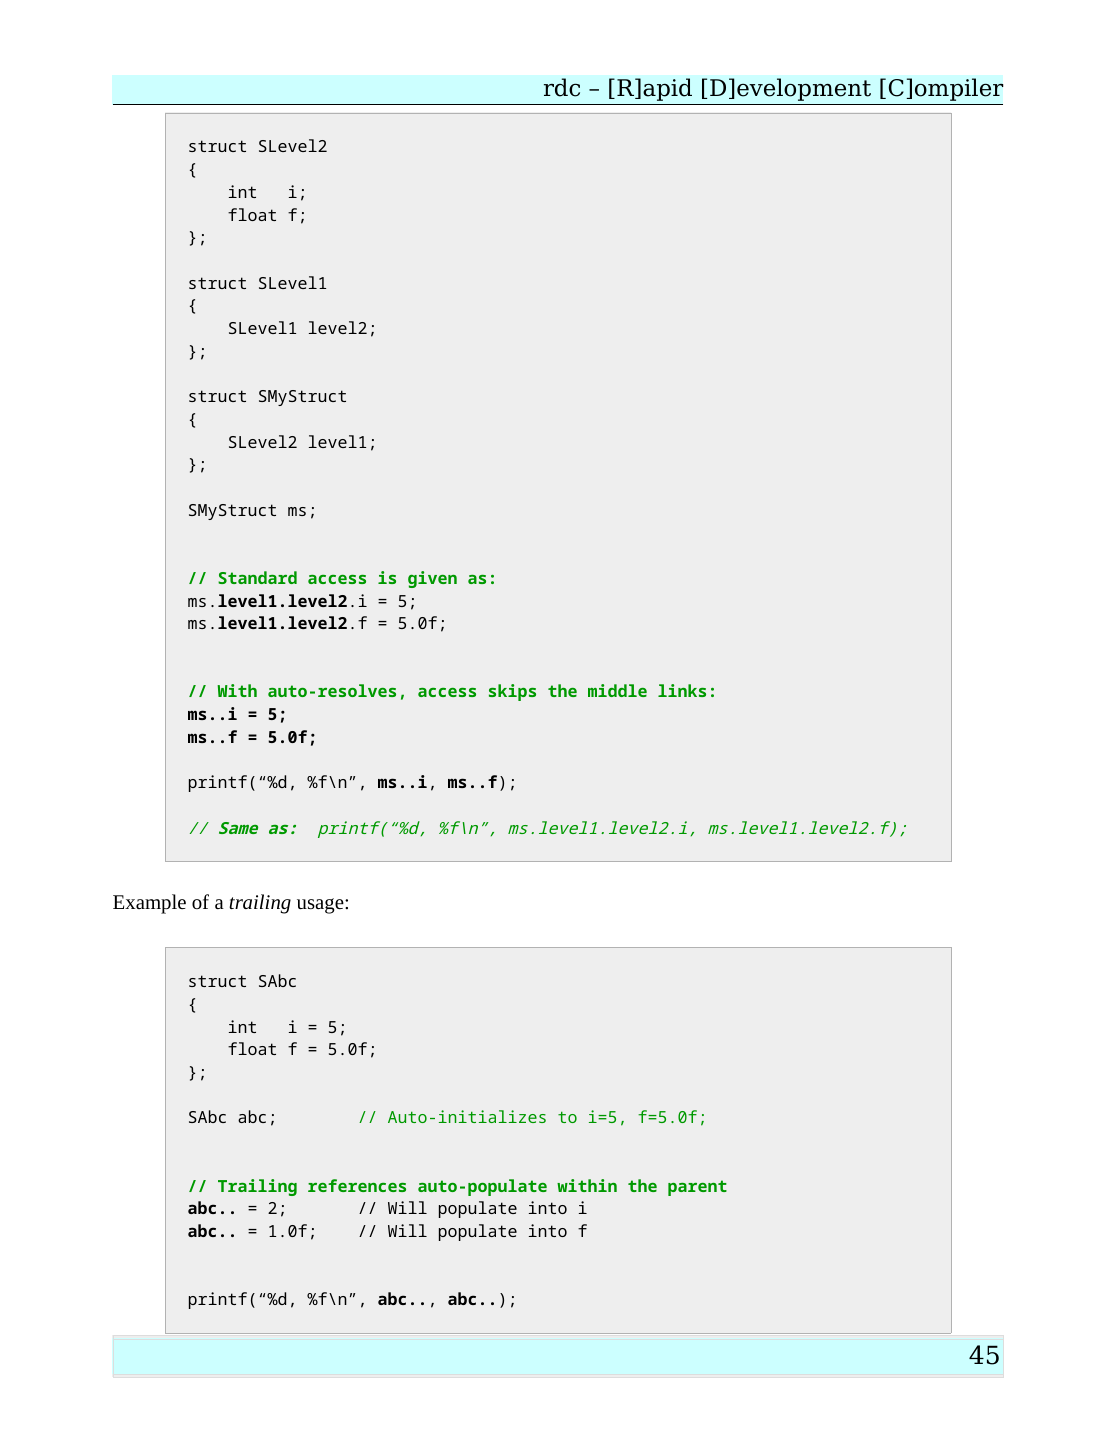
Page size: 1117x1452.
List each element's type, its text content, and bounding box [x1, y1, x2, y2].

text Example of a trailing usage: [112, 890, 1003, 914]
text struct SAbc { int i = 5; float f = 5.0f; }; SAbc abc; // Auto-initializes to i=5, f=5.0f; // Trailing references auto-populate within the parent abc.. = 2; // Will populate into i abc.. = 1.0f; // Will populate into f printf(“%d, %f\n”, abc.., abc..); [166, 948, 951, 1333]
text struct SLevel2 { int i; float f; }; struct SLevel1 { SLevel1 level2; }; struct SMyStruct { SLevel2 level1; }; SMyStruct ms; // Standard access is given as: ms.level1.level2.i = 5; ms.level1.level2.f = 5.0f; // With auto-resolves, access skips the middle links: ms..i = 5; ms..f = 5.0f; printf(“%d, %f\n”, ms..i, ms..f); // Same as: printf(“%d, %f\n”, ms.level1.level2.i, ms.level1.level2.f); [166, 114, 951, 861]
